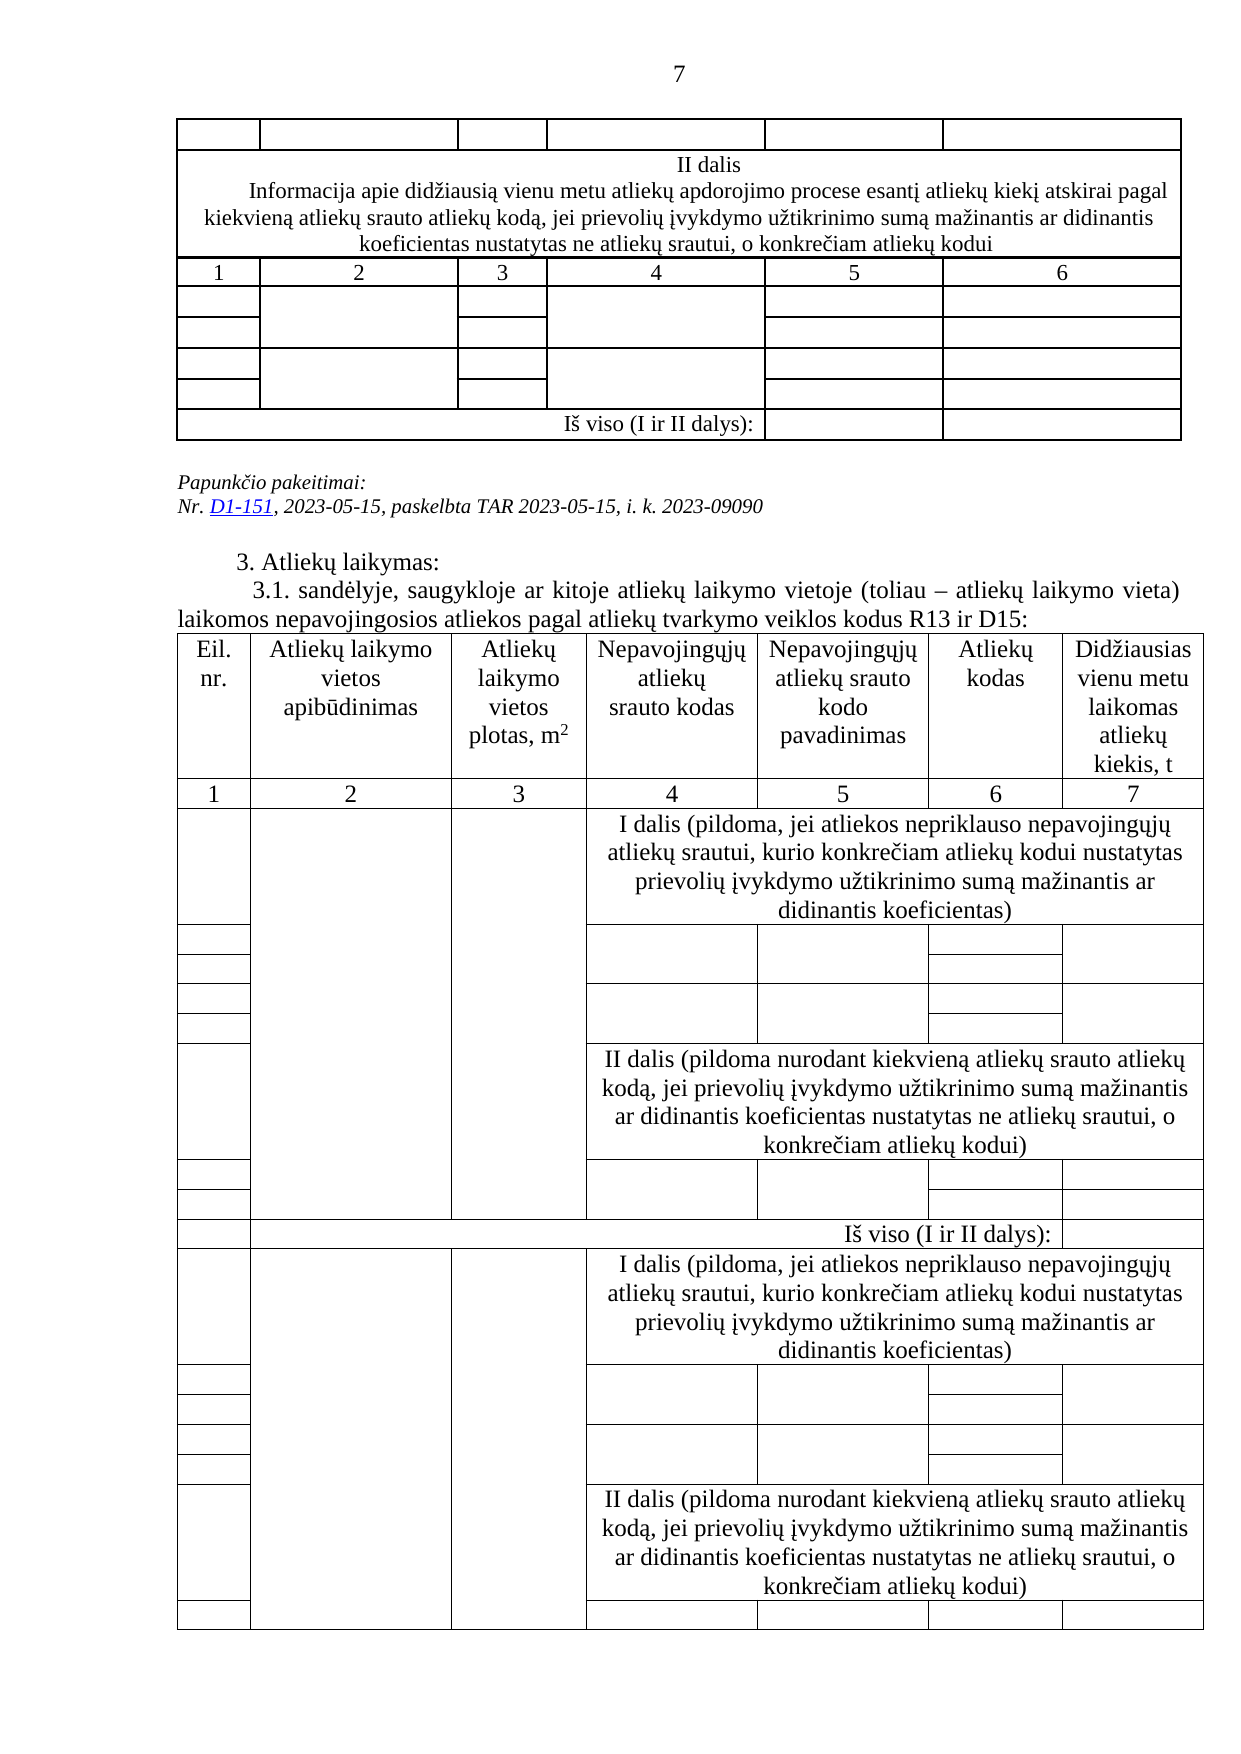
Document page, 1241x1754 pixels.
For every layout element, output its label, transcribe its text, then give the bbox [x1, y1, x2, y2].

table_cell [944, 349, 1180, 377]
table_cell 6 [929, 779, 1062, 808]
table_cell [944, 318, 1180, 347]
table_header Eil. nr. [178, 634, 250, 778]
table_cell [178, 1220, 250, 1248]
table_cell [929, 1190, 1062, 1218]
table_cell 1 [178, 259, 259, 285]
table_cell [178, 120, 259, 149]
table_cell 1 [178, 779, 250, 808]
table_cell [929, 1425, 1062, 1454]
table_cell [766, 318, 942, 347]
table_cell [178, 1425, 250, 1454]
table_cell [452, 809, 586, 1218]
table_cell [178, 287, 259, 316]
table_cell [929, 1160, 1062, 1189]
table_cell [929, 1601, 1062, 1629]
table_cell [1063, 1601, 1203, 1629]
table_cell [178, 1044, 250, 1159]
table_cell [1063, 1365, 1203, 1424]
table_cell [178, 955, 250, 983]
table_cell 4 [548, 259, 764, 285]
table_cell [758, 1160, 928, 1218]
text Nr. D1-151, 2023-05-15, paskelbta TAR 2023-05-15, i. k. 2023-09090 [177, 494, 1181, 518]
table_cell [1063, 1220, 1203, 1248]
table_cell [178, 1014, 250, 1043]
text Papunkčio pakeitimai: [177, 470, 1181, 494]
table_cell 2 [251, 779, 451, 808]
table_cell [929, 1395, 1062, 1424]
table_cell [944, 410, 1180, 439]
table_cell [251, 809, 451, 1218]
table_cell [766, 410, 942, 439]
table_cell [178, 1395, 250, 1424]
table_cell [261, 287, 457, 347]
table_header Atliekų kodas [929, 634, 1062, 778]
table_cell [929, 984, 1062, 1013]
table_cell [459, 287, 546, 316]
table_header Atliekų laikymo vietos plotas, m2 [452, 634, 586, 778]
table_cell [178, 1485, 250, 1599]
table_cell [459, 380, 546, 408]
table_cell [459, 349, 546, 377]
table_cell [587, 1365, 757, 1424]
table_cell [944, 380, 1180, 408]
table_cell [459, 120, 546, 149]
table_cell [178, 984, 250, 1013]
table_cell [178, 318, 259, 347]
table_cell [178, 1249, 250, 1364]
table_cell 7 [1063, 779, 1203, 808]
table_cell I dalis (pildoma, jei atliekos nepriklauso nepavojingųjų atliekų srautui, kurio konkrečiam atliekų kodui nustatytas prievolių įvykdymo užtikrinimo sumą mažinantis ar didinantis koeficientas) [587, 1249, 1203, 1364]
table_cell [548, 349, 764, 408]
table_cell [251, 1249, 451, 1629]
table_cell [548, 287, 764, 347]
table_cell [1063, 1190, 1203, 1218]
text 3. Atliekų laikymas: [177, 547, 1181, 576]
table_cell [178, 1190, 250, 1218]
table_cell [178, 1365, 250, 1394]
table_header Nepavojingųjų atliekų srauto kodas [587, 634, 757, 778]
table_cell 5 [758, 779, 928, 808]
table_cell [758, 1425, 928, 1483]
table_cell Iš viso (I ir II dalys): [178, 410, 764, 439]
table_cell [766, 380, 942, 408]
table_cell [178, 1160, 250, 1189]
table_cell [1063, 984, 1203, 1043]
table_cell II dalis (pildoma nurodant kiekvieną atliekų srauto atliekų kodą, jei prievolių įvykdymo užtikrinimo sumą mažinantis ar didinantis koeficientas nustatytas ne atliekų srautui, o konkrečiam atliekų kodui) [587, 1485, 1203, 1599]
table_cell [944, 287, 1180, 316]
table_cell [929, 1455, 1062, 1483]
table_cell [929, 955, 1062, 983]
table_cell 5 [766, 259, 942, 285]
table_cell [758, 984, 928, 1043]
table_cell [587, 1160, 757, 1218]
table_cell [587, 984, 757, 1043]
table_cell [766, 120, 942, 149]
table_cell [1063, 925, 1203, 983]
table_cell [178, 1601, 250, 1629]
table_cell [1063, 1425, 1203, 1483]
table_cell [944, 120, 1180, 149]
table_cell I dalis (pildoma, jei atliekos nepriklauso nepavojingųjų atliekų srautui, kurio konkrečiam atliekų kodui nustatytas prievolių įvykdymo užtikrinimo sumą mažinantis ar didinantis koeficientas) [587, 809, 1203, 924]
table_cell [261, 120, 457, 149]
table_cell [178, 349, 259, 377]
table_cell [587, 925, 757, 983]
table_cell [766, 287, 942, 316]
table_cell [1063, 1160, 1203, 1189]
table_header Nepavojingųjų atliekų srauto kodo pavadinimas [758, 634, 928, 778]
table_cell [178, 809, 250, 924]
table_cell [758, 1365, 928, 1424]
table_cell [261, 349, 457, 408]
table_cell [178, 380, 259, 408]
table_cell [587, 1425, 757, 1483]
table_cell 2 [261, 259, 457, 285]
table_cell II dalis (pildoma nurodant kiekvieną atliekų srauto atliekų kodą, jei prievolių įvykdymo užtikrinimo sumą mažinantis ar didinantis koeficientas nustatytas ne atliekų srautui, o konkrečiam atliekų kodui) [587, 1044, 1203, 1159]
table_header Didžiausias vienu metu laikomas atliekų kiekis, t [1063, 634, 1203, 778]
table_cell [766, 349, 942, 377]
table_cell [459, 318, 546, 347]
table_cell [929, 1365, 1062, 1394]
table_cell 3 [459, 259, 546, 285]
table_cell [929, 925, 1062, 953]
table_cell [548, 120, 764, 149]
table_cell 4 [587, 779, 757, 808]
table_cell II dalis Informacija apie didžiausią vienu metu atliekų apdorojimo procese esantį atliekų kiekį atskirai pagal kiekvieną atliekų srauto atliekų kodą, jei prievolių įvykdymo užtikrinimo sumą mažinantis ar didinantis koeficientas nustatytas ne atliekų srautui, o konkrečiam atliekų kodui [178, 151, 1180, 256]
table_cell [758, 925, 928, 983]
table_cell 3 [452, 779, 586, 808]
table_cell [758, 1601, 928, 1629]
table_cell [452, 1249, 586, 1629]
table_header Atliekų laikymo vietos apibūdinimas [251, 634, 451, 778]
table_cell [929, 1014, 1062, 1043]
table_cell Iš viso (I ir II dalys): [251, 1220, 1062, 1248]
table_cell 6 [944, 259, 1180, 285]
text 3.1. sandėlyje, saugykloje ar kitoje atliekų laikymo vietoje (toliau – atliekų laikymo vieta) laikomos nepavojingosios atliekos pagal atliekų tvarkymo veiklos kodus R13 ir D15: [177, 576, 1181, 633]
table_cell [178, 1455, 250, 1483]
table_cell [587, 1601, 757, 1629]
table_cell [178, 925, 250, 953]
